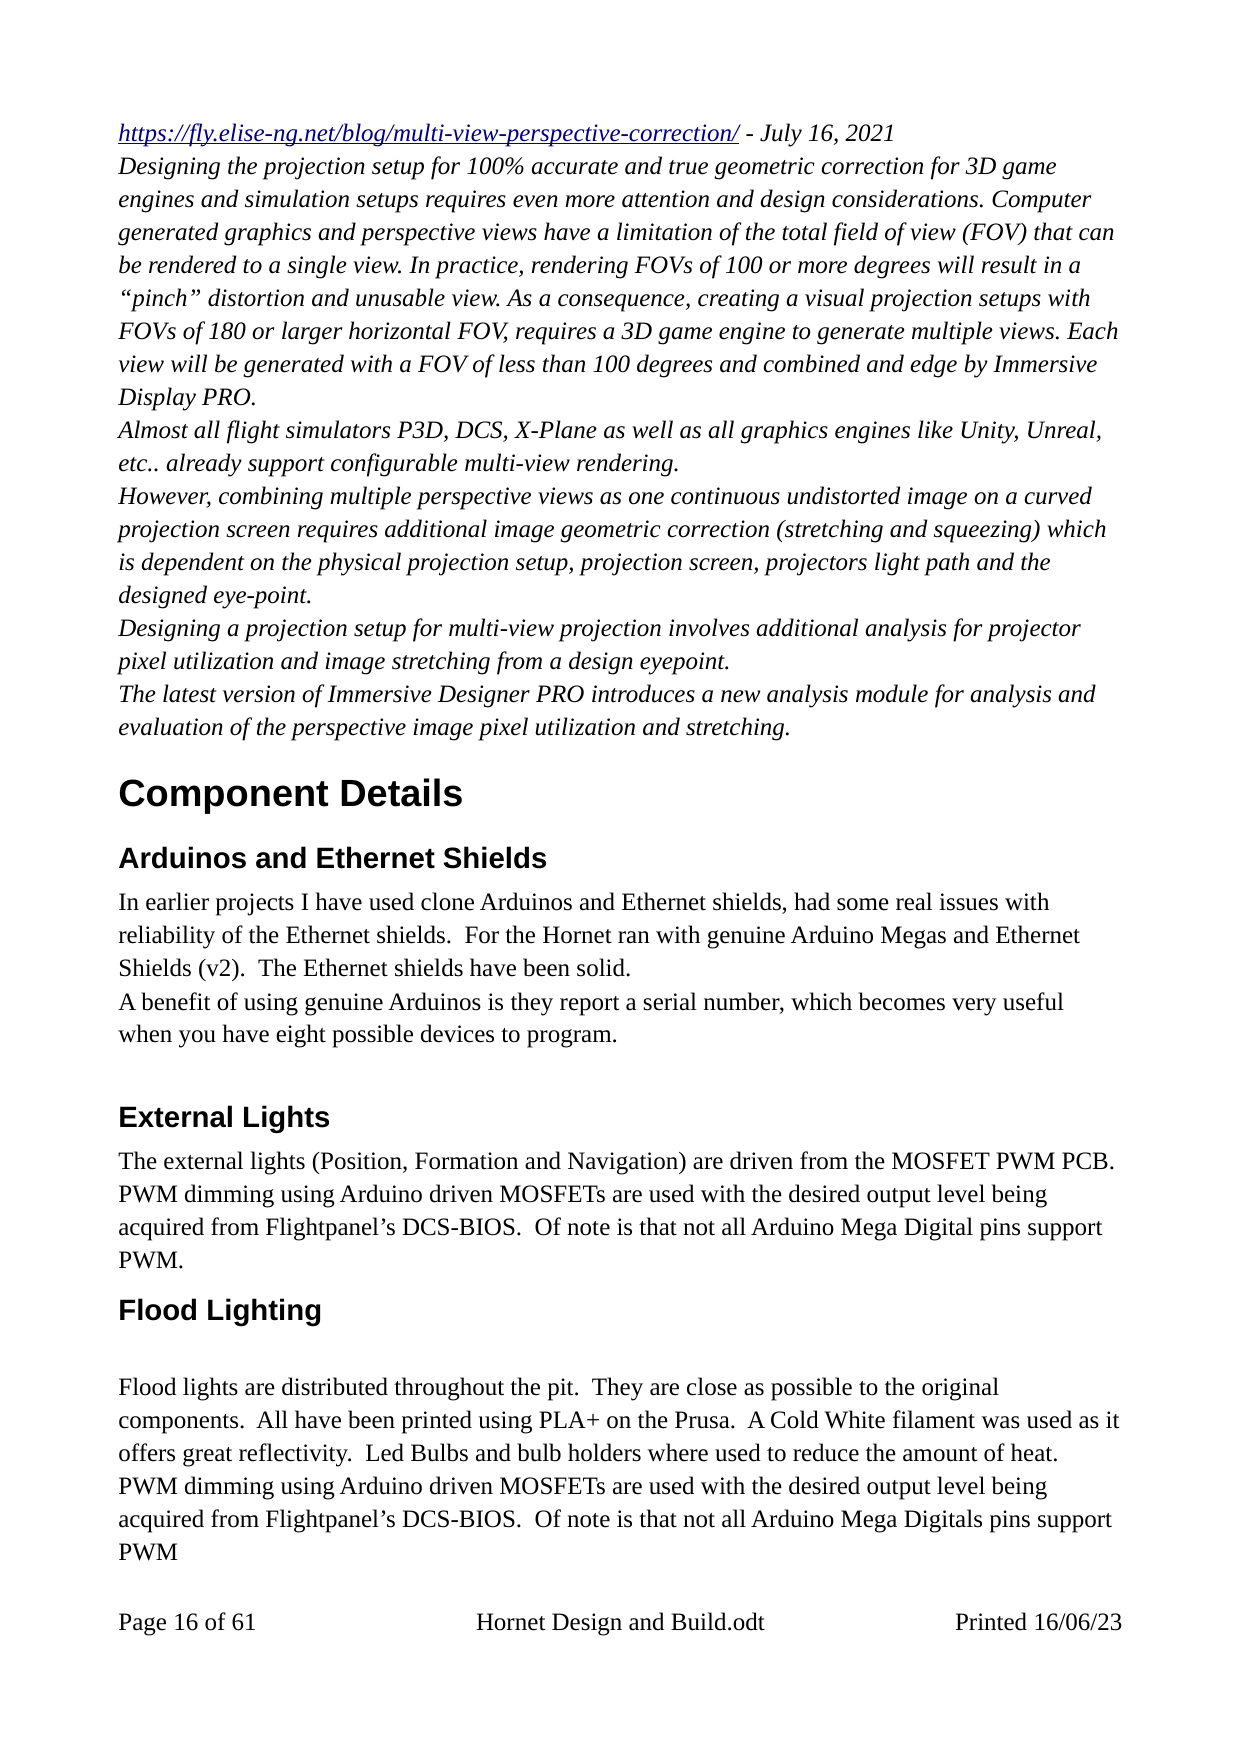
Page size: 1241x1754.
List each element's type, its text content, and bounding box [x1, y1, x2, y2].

text The external lights (Position, Formation and Navigation) are driven from the MOSFET PWM PCB. [118, 1146, 1122, 1175]
text However, combining multiple perspective views as one continuous undistorted image on a curved projection screen requires additional image geometric correction (stretching and squeezing) which is dependent on the physical projection setup, projection screen, projectors light path and the designed eye-point. [118, 481, 1122, 609]
text A benefit of using genuine Arduinos is they report a serial number, which becomes very useful when you have eight possible devices to program. [118, 987, 1122, 1048]
text In earlier projects I have used clone Arduinos and Ethernet shields, had some real issues with reliability of the Ethernet shields. For the Hornet ran with genuine Arduino Megas and Ethernet Shields (v2). The Ethernet shields have been solid. [118, 887, 1122, 982]
text Flood lights are distributed throughout the pit. They are close as possible to the original components. All have been printed using PLA+ on the Prusa. A Cold White filament was used as it offers great reflectivity. Led Bulbs and bulb holders where used to reduce the amount of heat. [118, 1372, 1122, 1467]
subtitle Arduinos and Ethernet Shields [118, 841, 1122, 875]
text Almost all flight simulators P3D, DCS, X-Plane as well as all graphics engines like Unity, Unreal, etc.. already support configurable multi-view rendering. [118, 415, 1122, 477]
text The latest version of Immersive Designer PRO introduces a new analysis module for analysis and evaluation of the perspective image pixel utilization and stretching. [118, 679, 1122, 741]
text Designing the projection setup for 100% accurate and true geometric correction for 3D game engines and simulation setups requires even more attention and design considerations. Computer generated graphics and perspective views have a limitation of the total field of view (FOV) that can be rendered to a single view. In practice, rendering FOVs of 100 or more degrees will result in a “pinch” distortion and unusable view. As a consequence, creating a visual projection setups with FOVs of 180 or larger horizontal FOV, requires a 3D game engine to generate multiple views. Each view will be generated with a FOV of less than 100 degrees and combined and edge by Immersive Display PRO. [118, 151, 1122, 411]
subtitle Component Details [118, 771, 1122, 814]
text https://fly.elise-ng.net/blog/multi-view-perspective-correction/ - July 16, 2021 [118, 118, 1122, 147]
text PWM dimming using Arduino driven MOSFETs are used with the desired output level being acquired from Flightpanel’s DCS-BIOS. Of note is that not all Arduino Mega Digitals pins support PWM [118, 1471, 1122, 1566]
subtitle Flood Lighting [118, 1293, 1122, 1327]
subtitle External Lights [118, 1100, 1122, 1134]
text Designing a projection setup for multi-view projection involves additional analysis for projector pixel utilization and image stretching from a design eyepoint. [118, 613, 1122, 675]
text PWM dimming using Arduino driven MOSFETs are used with the desired output level being acquired from Flightpanel’s DCS-BIOS. Of note is that not all Arduino Mega Digital pins support PWM. [118, 1179, 1122, 1274]
